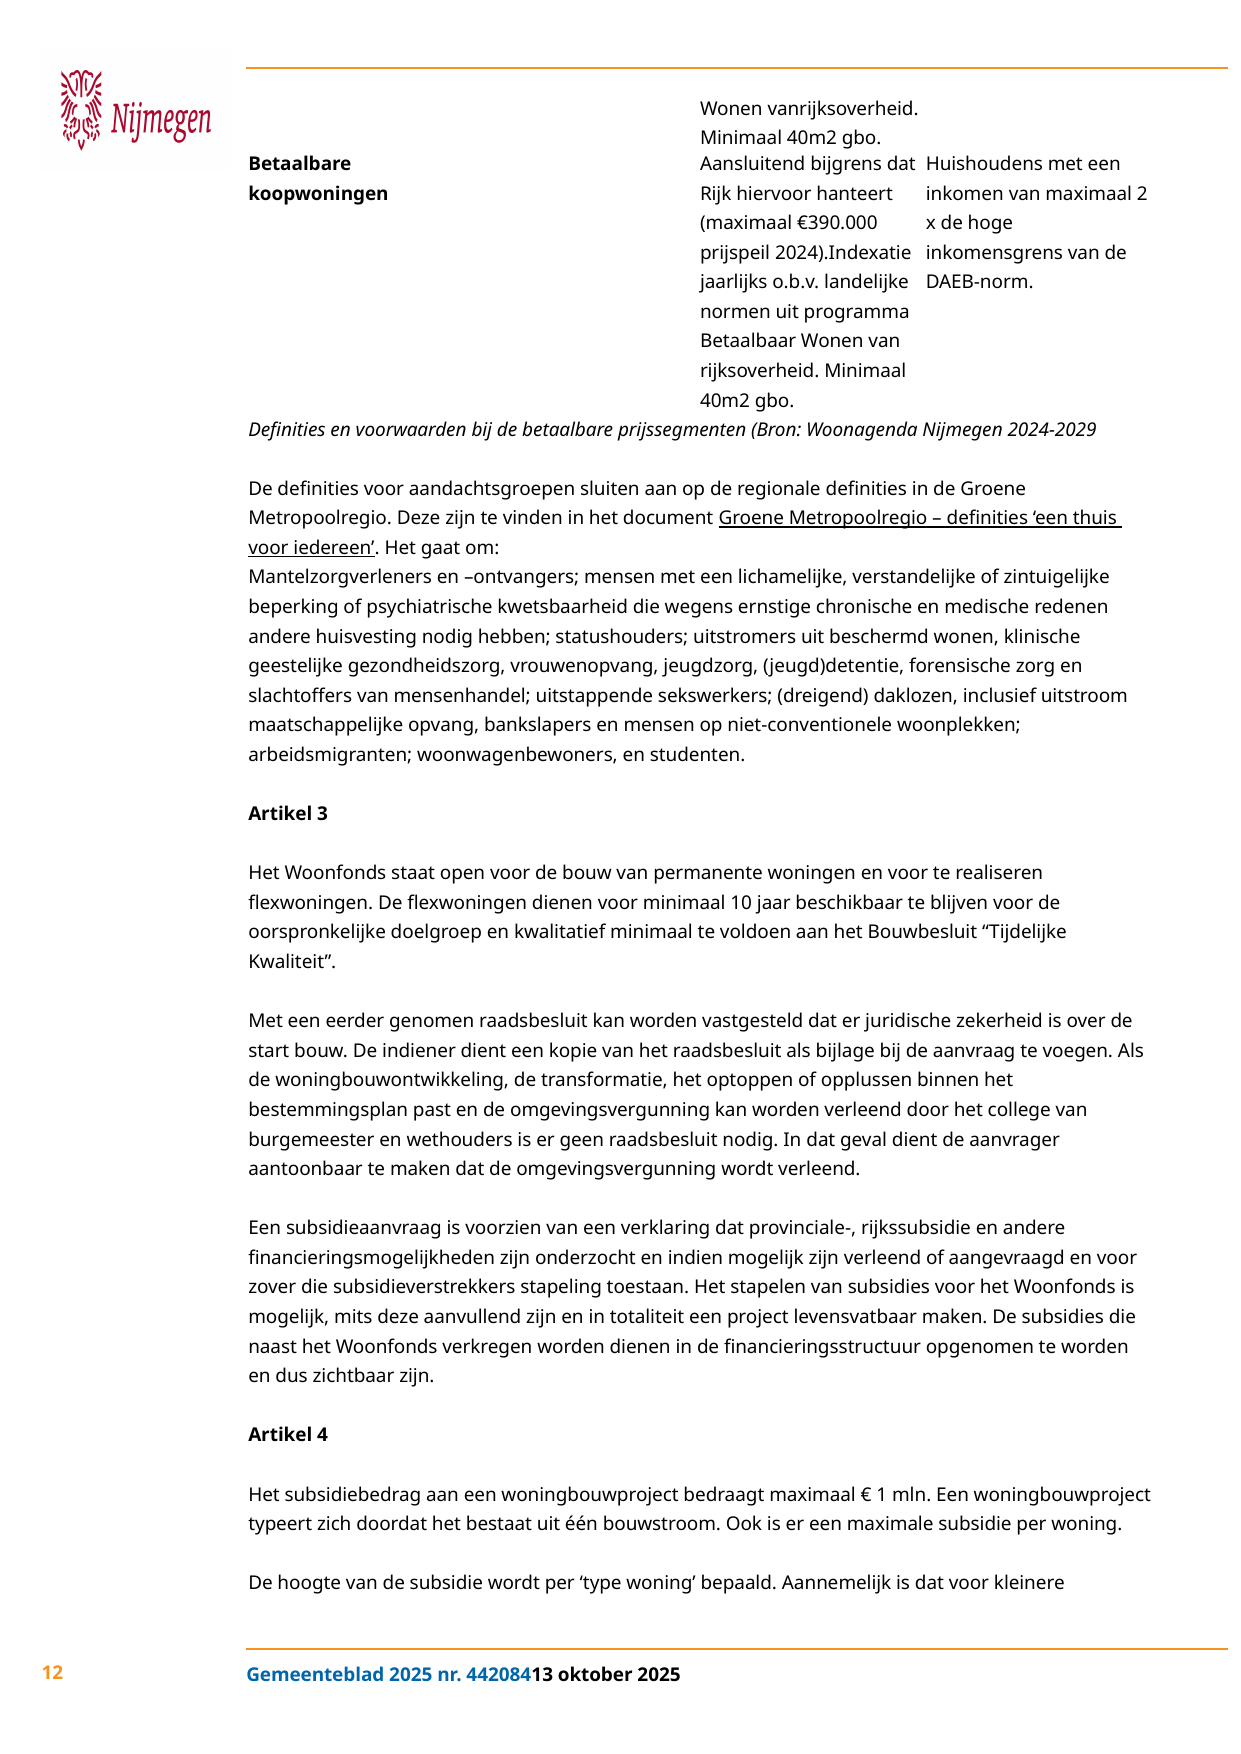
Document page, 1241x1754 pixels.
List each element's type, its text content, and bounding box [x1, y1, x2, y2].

table_cell [474, 95, 700, 150]
table_cell [248, 95, 474, 150]
text Met een eerder genomen raadsbesluit kan worden vastgesteld dat er juridische zekerheid is over de start bouw. De indiener dient een kopie van het raadsbesluit als bijlage bij de aanvraag te voegen. Als de woningbouwontwikkeling, de transformatie, het optoppen of opplussen binnen het bestemmingsplan past en de omgevingsvergunning kan worden verleend door het college van burgemeester en wethouders is er geen raadsbesluit nodig. In dat geval dient de aanvrager aantoonbaar te maken dat de omgevingsvergunning wordt verleend. [248, 1007, 1152, 1181]
text Een subsidieaanvraag is voorzien van een verklaring dat provinciale-, rijkssubsidie en andere financieringsmogelijkheden zijn onderzocht en indien mogelijk zijn verleend of aangevraagd en voor zover die subsidieverstrekkers stapeling toestaan. Het stapelen van subsidies voor het Woonfonds is mogelijk, mits deze aanvullend zijn en in totaliteit een project levensvatbaar maken. De subsidies die naast het Woonfonds verkregen worden dienen in de financieringsstructuur opgenomen te worden en dus zichtbaar zijn. [248, 1214, 1152, 1388]
table_cell Wonen vanrijksoverheid. Minimaal 40m2 gbo. [700, 95, 926, 150]
table_cell [926, 95, 1152, 150]
text Het subsidiebedrag aan een woningbouwproject bedraagt maximaal € 1 mln. Een woningbouwproject typeert zich doordat het bestaat uit één bouwstroom. Ook is er een maximale subsidie per woning. [248, 1481, 1152, 1536]
text Het Woonfonds staat open voor de bouw van permanente woningen en voor te realiseren flexwoningen. De flexwoningen dienen voor minimaal 10 jaar beschikbaar te blijven voor de oorspronkelijke doelgroep en kwalitatief minimaal te voldoen aan het Bouwbesluit “Tijdelijke Kwaliteit”. [248, 859, 1152, 974]
text De definities voor aandachtsgroepen sluiten aan op de regionale definities in de Groene Metropoolregio. Deze zijn te vinden in het document Groene Metropoolregio – definities ‘een thuis voor iedereen’. Het gaat om: [248, 475, 1152, 560]
table_cell Betaalbare koopwoningen [248, 150, 474, 412]
table_cell [474, 150, 700, 412]
text Mantelzorgverleners en –ontvangers; mensen met een lichamelijke, verstandelijke of zintuigelijke beperking of psychiatrische kwetsbaarheid die wegens ernstige chronische en medische redenen andere huisvesting nodig hebben; statushouders; uitstromers uit beschermd wonen, klinische geestelijke gezondheidszorg, vrouwenopvang, jeugdzorg, (jeugd)detentie, forensische zorg en slachtoffers van mensenhandel; uitstappende sekswerkers; (dreigend) daklozen, inclusief uitstroom maatschappelijke opvang, bankslapers en mensen op niet-conventionele woonplekken; arbeidsmigranten; woonwagenbewoners, en studenten. [248, 564, 1152, 767]
table_cell Aansluitend bijgrens dat Rijk hiervoor hanteert (maximaal €390.000 prijspeil 2024).Indexatie jaarlijks o.b.v. landelijke normen uit programma Betaalbaar Wonen van rijksoverheid. Minimaal 40m2 gbo. [700, 150, 926, 412]
picture [41, 47, 231, 172]
table_cell Huishoudens met een inkomen van maximaal 2 x de hoge inkomensgrens van de DAEB-norm. [926, 150, 1152, 412]
text Definities en voorwaarden bij de betaalbare prijssegmenten (Bron: Woonagenda Nijmegen 2024-2029 [248, 416, 1152, 441]
text Artikel 4 [248, 1422, 1152, 1447]
text Artikel 3 [248, 800, 1152, 826]
text De hoogte van de subsidie wordt per ‘type woning’ bepaald. Aannemelijk is dat voor kleinere [248, 1569, 1152, 1595]
